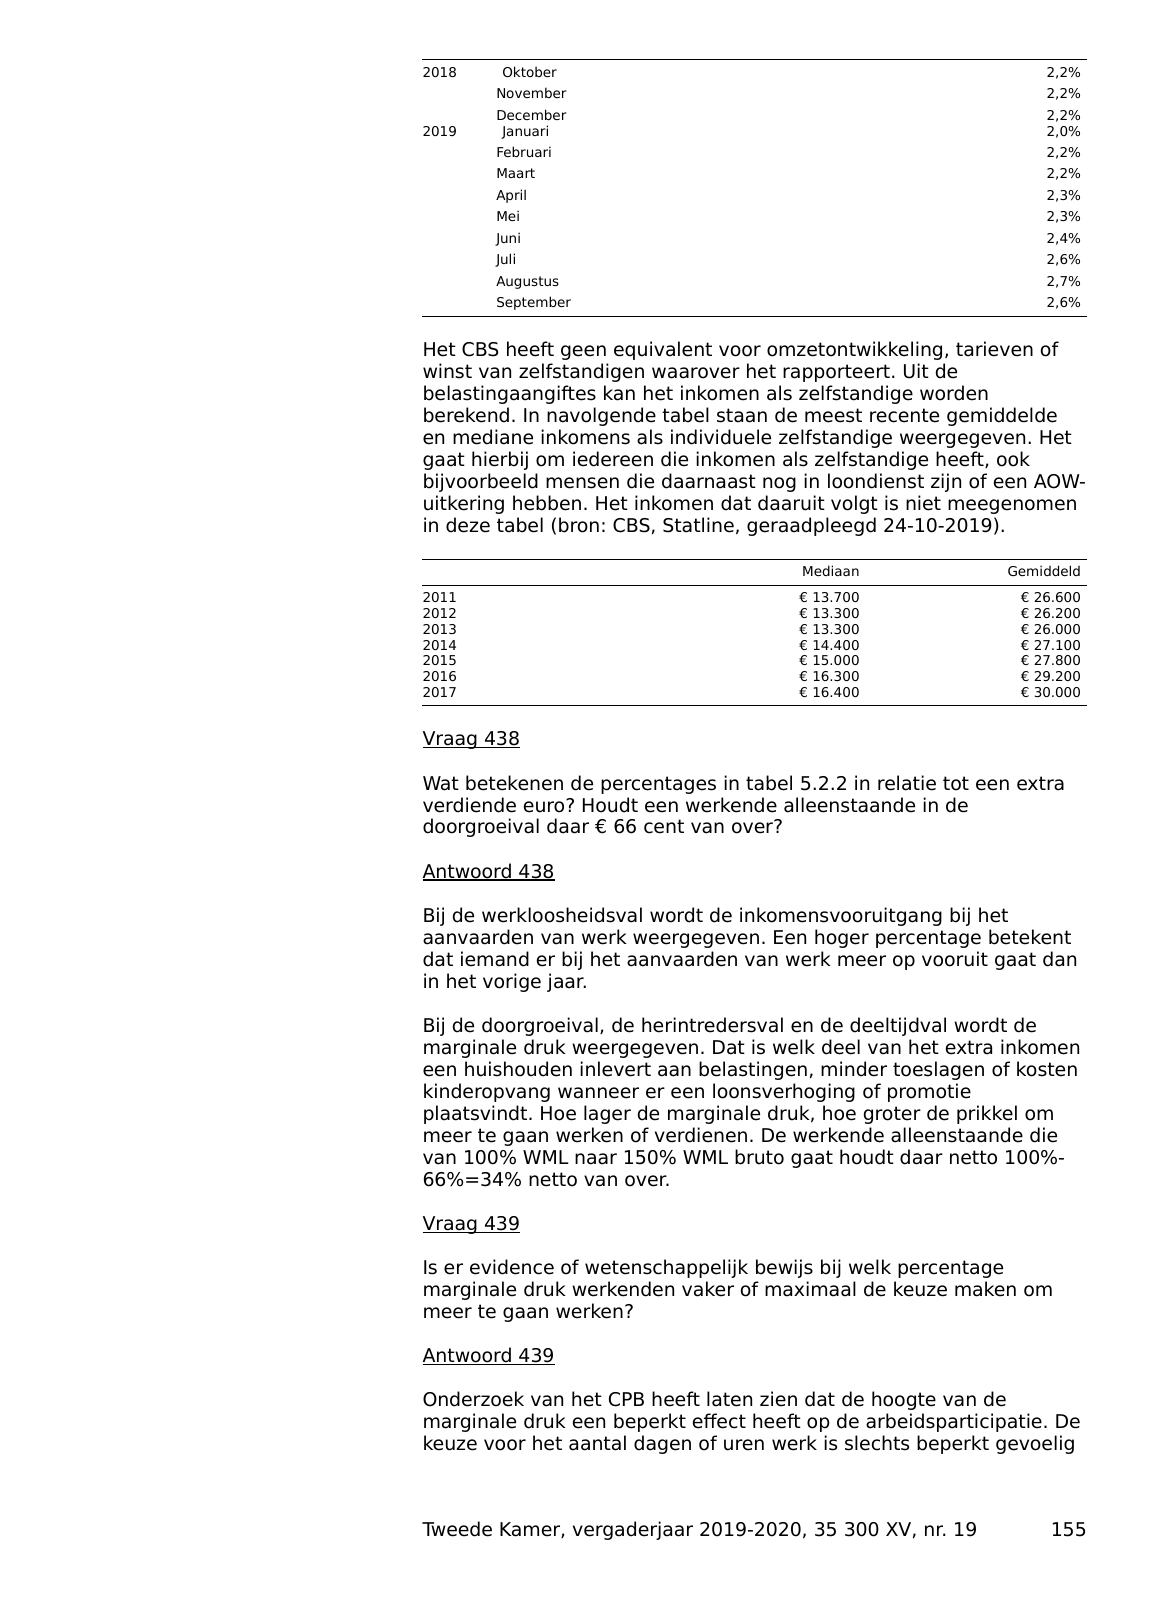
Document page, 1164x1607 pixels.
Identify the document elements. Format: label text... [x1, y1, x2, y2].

table_cell € 14.400 [644, 638, 865, 653]
table_cell Februari [496, 144, 791, 165]
subtitle Antwoord 438 [422, 861, 1087, 883]
text Wat betekenen de percentages in tabel 5.2.2 in relatie tot een extra verdiende euro? Houdt een werkende alleenstaande in de doorgroeival daar € 66 cent van over? [422, 772, 1087, 838]
table_cell 2,6% [791, 251, 1087, 273]
table_cell 2011 [422, 586, 644, 606]
table_cell Januari [496, 124, 791, 144]
table_cell Juli [496, 251, 791, 273]
table_cell Augustus [496, 273, 791, 294]
table_cell 2014 [422, 638, 644, 653]
table_cell € 16.300 [644, 669, 865, 685]
table_cell April [496, 187, 791, 208]
table_cell Maart [496, 165, 791, 187]
table_header Mediaan [644, 560, 865, 584]
table_cell September [496, 294, 791, 316]
table_cell € 26.600 [865, 586, 1087, 606]
table_cell 2,7% [791, 273, 1087, 294]
table_cell € 13.300 [644, 606, 865, 622]
table_cell 2,3% [791, 208, 1087, 230]
table_cell € 29.200 [865, 669, 1087, 685]
table_cell 2012 [422, 606, 644, 622]
text Is er evidence of wetenschappelijk bewijs bij welk percentage marginale druk werkenden vaker of maximaal de keuze maken om meer te gaan werken? [422, 1257, 1087, 1323]
table_header [422, 560, 644, 584]
table_cell € 15.000 [644, 653, 865, 669]
table_cell € 30.000 [865, 685, 1087, 705]
table_cell € 26.200 [865, 606, 1087, 622]
text Onderzoek van het CPB heeft laten zien dat de hoogte van de marginale druk een beperkt effect heeft op de arbeidsparticipatie. De keuze voor het aantal dagen of uren werk is slechts beperkt gevoelig [422, 1389, 1087, 1455]
table_cell 2,3% [791, 187, 1087, 208]
table_cell € 13.700 [644, 586, 865, 606]
table_cell 2,2% [791, 144, 1087, 165]
table_cell 2,6% [791, 294, 1087, 316]
table_cell 2019 [422, 124, 496, 316]
text Bij de doorgroeival, de herintredersval en de deeltijdval wordt de marginale druk weergegeven. Dat is welk deel van het extra inkomen een huishouden inlevert aan belastingen, minder toeslagen of kosten kinderopvang wanneer er een loonsverhoging of promotie plaatsvindt. Hoe lager de marginale druk, hoe groter de prikkel om meer te gaan werken of verdienen. De werkende alleenstaande die van 100% WML naar 150% WML bruto gaat houdt daar netto 100%-66%=34% netto van over. [422, 1015, 1087, 1191]
table_cell 2,2% [791, 81, 1087, 102]
table_cell € 13.300 [644, 622, 865, 637]
table_cell 2,2% [791, 102, 1087, 123]
table_cell 2013 [422, 622, 644, 637]
subtitle Vraag 439 [422, 1213, 1087, 1235]
subtitle Antwoord 439 [422, 1345, 1087, 1367]
table_cell Juni [496, 230, 791, 251]
table_cell 2,4% [791, 230, 1087, 251]
table_header Gemiddeld [865, 560, 1087, 584]
table_cell Mei [496, 208, 791, 230]
text Het CBS heeft geen equivalent voor omzetontwikkeling, tarieven of winst van zelfstandigen waarover het rapporteert. Uit de belastingaangiftes kan het inkomen als zelfstandige worden berekend. In navolgende tabel staan de meest recente gemiddelde en mediane inkomens als individuele zelfstandige weergegeven. Het gaat hierbij om iedereen die inkomen als zelfstandige heeft, ook bijvoorbeeld mensen die daarnaast nog in loondienst zijn of een AOW-uitkering hebben. Het inkomen dat daaruit volgt is niet meegenomen in deze tabel (bron: CBS, Statline, geraadpleegd 24-10-2019). [422, 339, 1087, 537]
table_cell 2,2% [791, 165, 1087, 187]
subtitle Vraag 438 [422, 728, 1087, 750]
table_cell 2015 [422, 653, 644, 669]
table_cell 2,0% [791, 124, 1087, 144]
table_cell 2017 [422, 685, 644, 705]
table_cell November [496, 81, 791, 102]
table_cell € 26.000 [865, 622, 1087, 637]
table_cell € 16.400 [644, 685, 865, 705]
table_cell € 27.100 [865, 638, 1087, 653]
text Bij de werkloosheidsval wordt de inkomensvooruitgang bij het aanvaarden van werk weergegeven. Een hoger percentage betekent dat iemand er bij het aanvaarden van werk meer op vooruit gaat dan in het vorige jaar. [422, 905, 1087, 993]
table_cell € 27.800 [865, 653, 1087, 669]
table_header 2,2% [791, 60, 1087, 81]
table_header Oktober [496, 60, 791, 81]
table_cell December [496, 102, 791, 123]
table_header 2018 [422, 60, 496, 123]
table_cell 2016 [422, 669, 644, 685]
